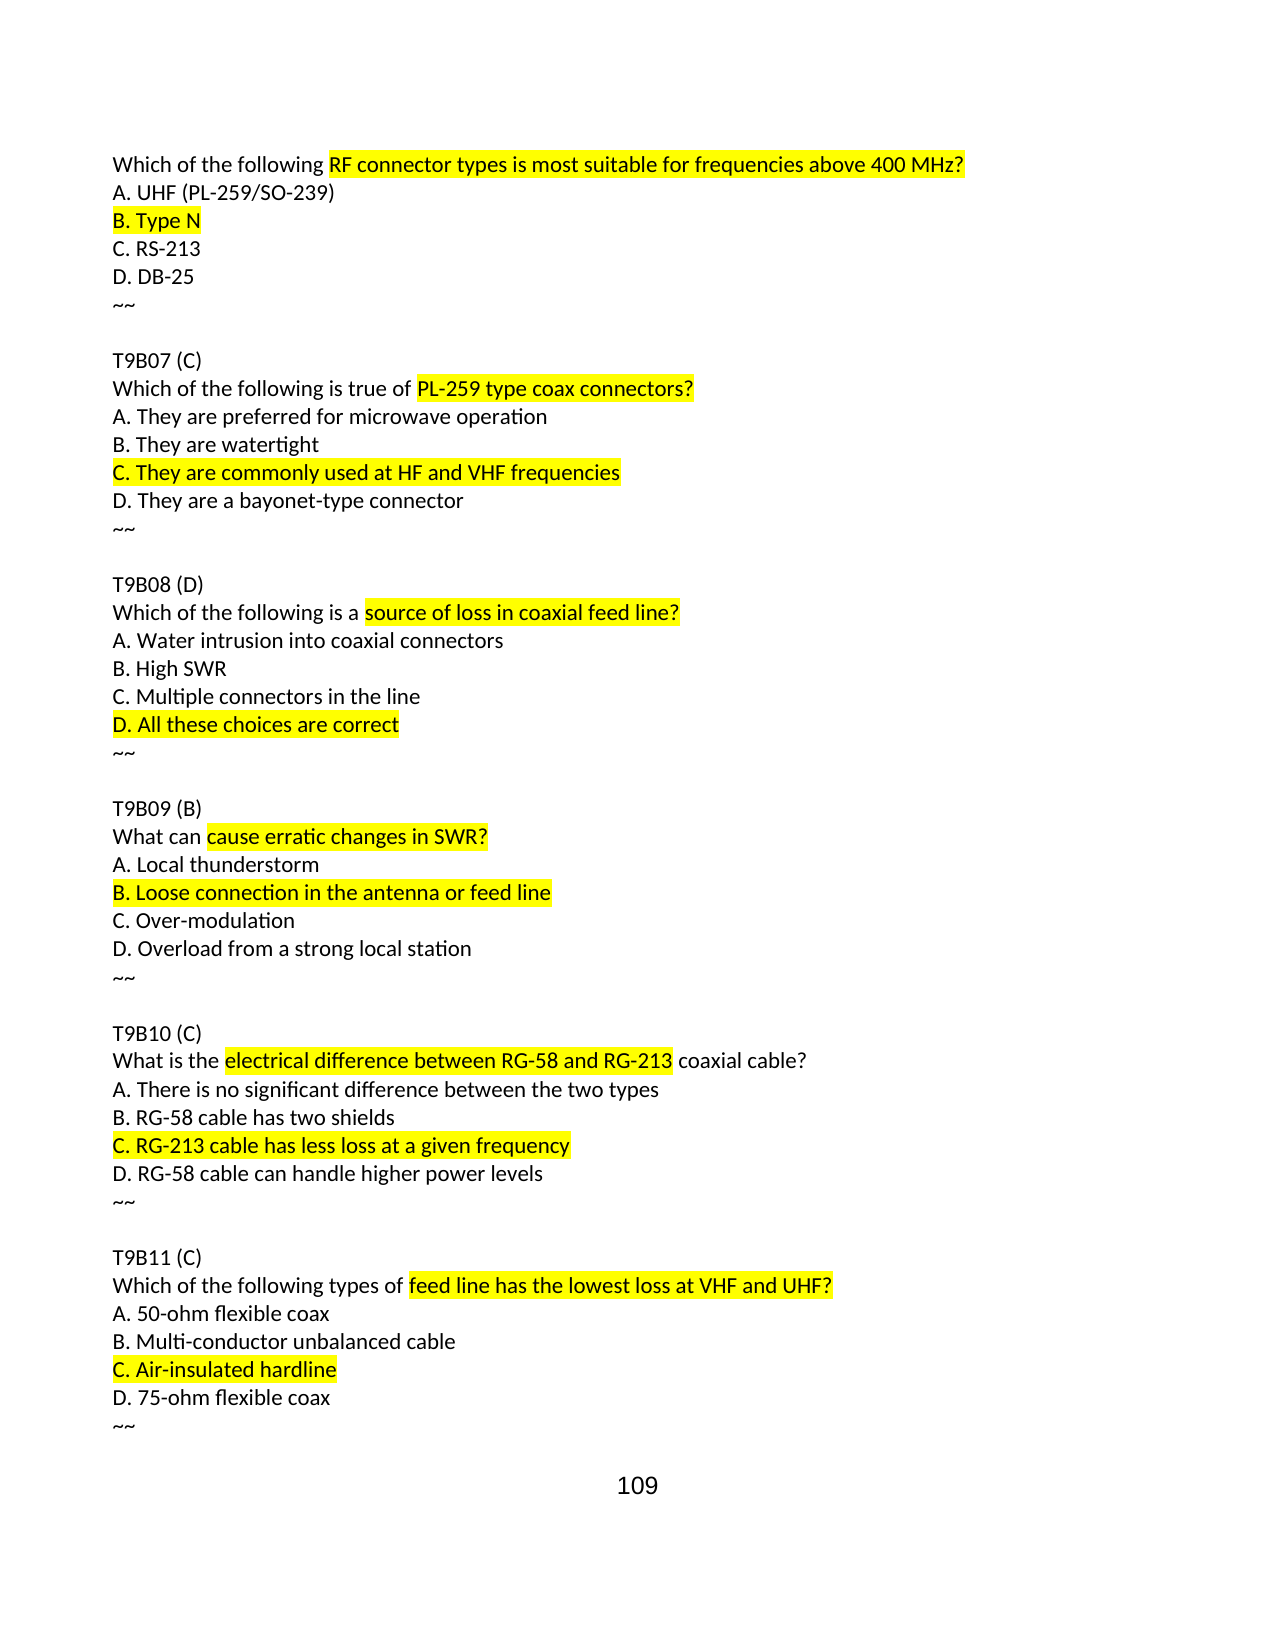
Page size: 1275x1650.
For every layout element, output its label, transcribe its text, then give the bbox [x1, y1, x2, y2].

text A. There is no significant difference between the two types [112, 1075, 1162, 1103]
text ~~ [112, 1411, 1162, 1439]
text Which of the following is true of PL-259 type coax connectors? [112, 374, 1162, 402]
text T9B10 (C) [112, 1019, 1162, 1047]
text B. Loose connection in the antenna or feed line [112, 878, 1162, 907]
text T9B09 (B) [112, 794, 1162, 822]
text ~~ [112, 290, 1162, 318]
text C. They are commonly used at HF and VHF frequencies [112, 458, 1162, 486]
text Which of the following is a source of loss in coaxial feed line? [112, 598, 1162, 626]
text A. 50-ohm flexible coax [112, 1299, 1162, 1327]
text What is the electrical difference between RG-58 and RG-213 coaxial cable? [112, 1047, 1162, 1075]
text ~~ [112, 514, 1162, 542]
text A. Local thunderstorm [112, 851, 1162, 878]
text A. Water intrusion into coaxial connectors [112, 626, 1162, 654]
text ~~ [112, 963, 1162, 991]
text D. RG-58 cable can handle higher power levels [112, 1159, 1162, 1187]
text B. Multi-conductor unbalanced cable [112, 1327, 1162, 1355]
text Which of the following types of feed line has the lowest loss at VHF and UHF? [112, 1271, 1162, 1299]
text ~~ [112, 738, 1162, 766]
text T9B07 (C) [112, 346, 1162, 374]
text D. 75-ohm flexible coax [112, 1383, 1162, 1411]
text A. UHF (PL-259/SO-239) [112, 178, 1162, 206]
text B. They are watertight [112, 430, 1162, 458]
text D. They are a bayonet-type connector [112, 486, 1162, 514]
text What can cause erratic changes in SWR? [112, 822, 1162, 851]
text T9B11 (C) [112, 1243, 1162, 1271]
text C. Air-insulated hardline [112, 1355, 1162, 1383]
text D. DB-25 [112, 262, 1162, 290]
text B. Type N [112, 206, 1162, 234]
text ~~ [112, 1187, 1162, 1215]
text A. They are preferred for microwave operation [112, 402, 1162, 430]
text T9B08 (D) [112, 570, 1162, 598]
text D. All these choices are correct [112, 710, 1162, 738]
text C. RG-213 cable has less loss at a given frequency [112, 1131, 1162, 1159]
text B. RG-58 cable has two shields [112, 1103, 1162, 1131]
text C. RS-213 [112, 234, 1162, 262]
text B. High SWR [112, 654, 1162, 682]
text Which of the following RF connector types is most suitable for frequencies above 400 MHz? [112, 150, 1162, 178]
text C. Over-modulation [112, 907, 1162, 934]
text C. Multiple connectors in the line [112, 682, 1162, 710]
text D. Overload from a strong local station [112, 934, 1162, 963]
